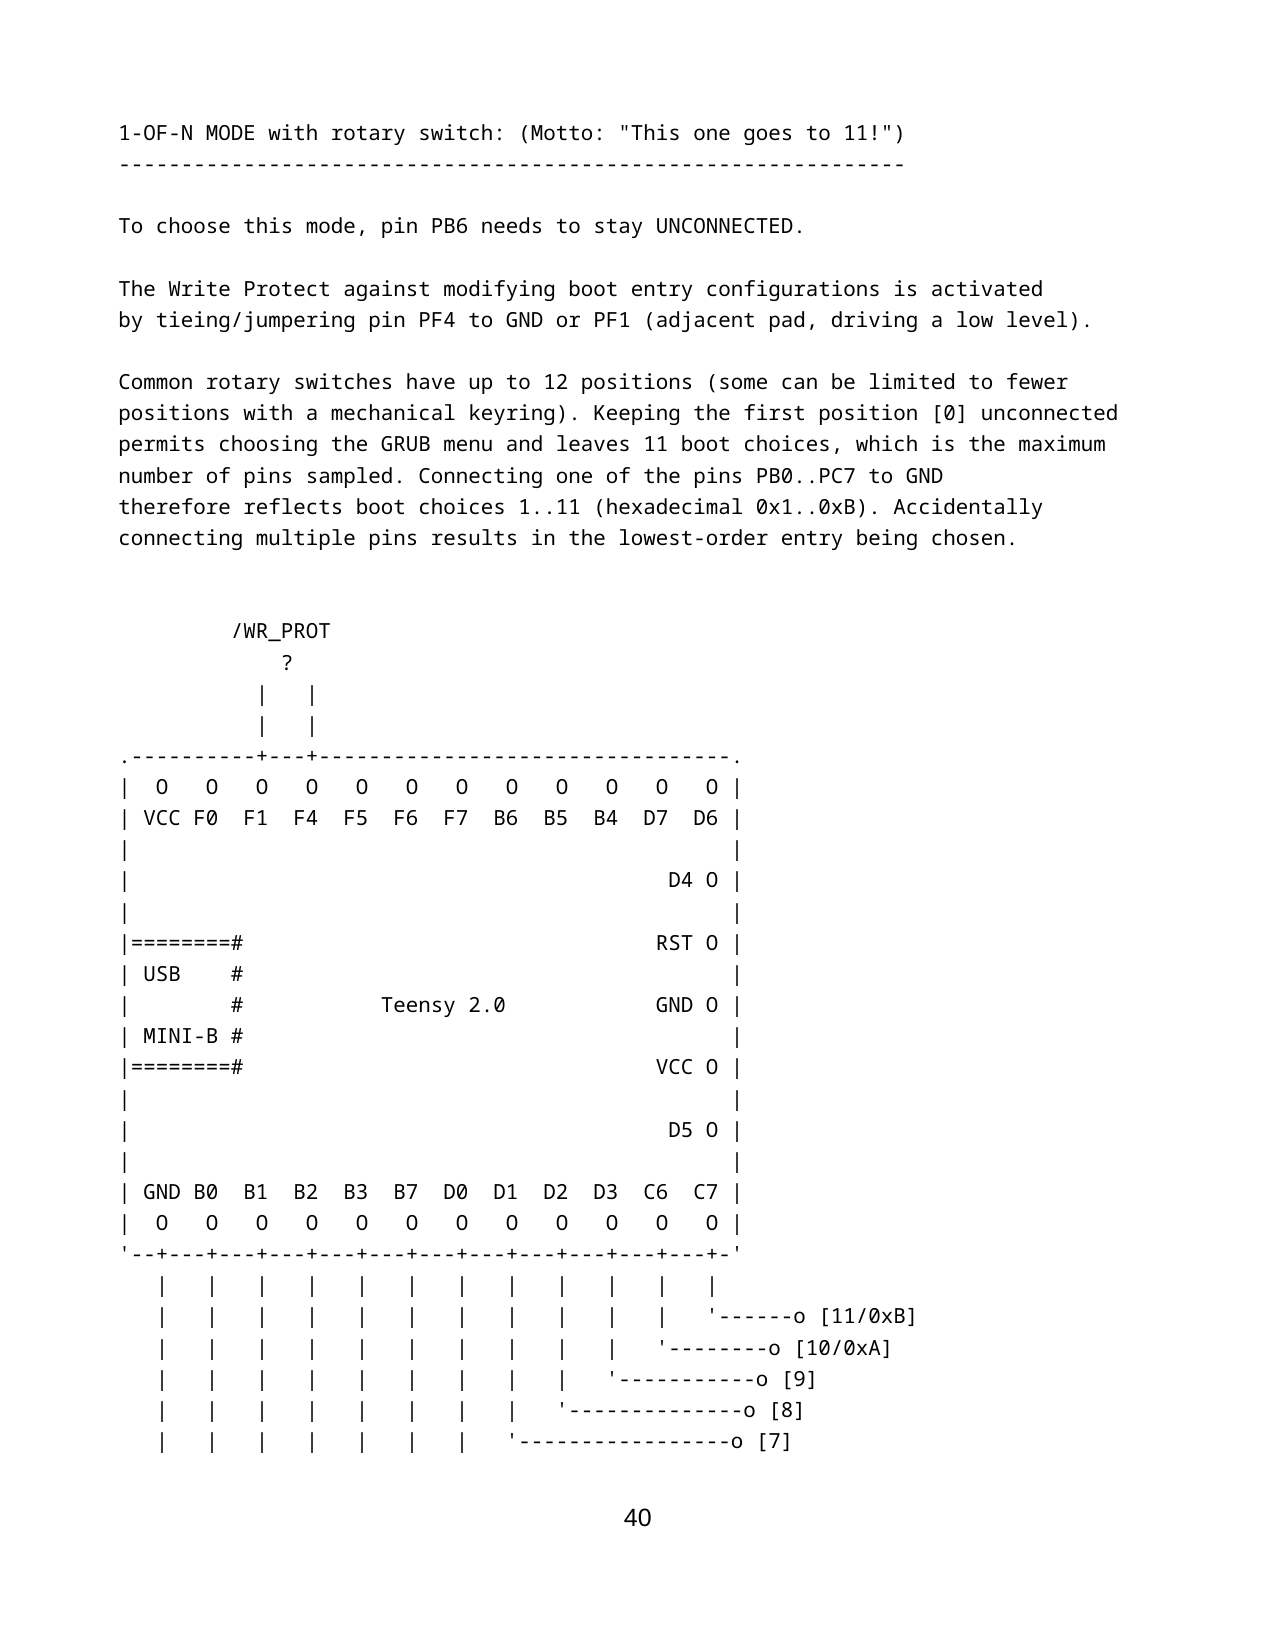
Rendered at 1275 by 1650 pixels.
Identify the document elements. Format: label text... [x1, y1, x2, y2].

text | | | | | | | | '--------------o [8] [118, 1395, 1157, 1423]
text number of pins sampled. Connecting one of the pins PB0..PC7 to GND [118, 461, 1157, 489]
text | O O O O O O O O O O O O | [118, 772, 1157, 801]
text | D5 O | [118, 1115, 1157, 1143]
text | | | | | | | | | '-----------o [9] [118, 1364, 1157, 1392]
text by tieing/jumpering pin PF4 to GND or PF1 (adjacent pad, driving a low level). [118, 305, 1157, 333]
text Common rotary switches have up to 12 positions (some can be limited to fewer [118, 367, 1157, 396]
text /WR_PROT [118, 616, 1157, 645]
text 1-OF-N MODE with rotary switch: (Motto: "This one goes to 11!") [118, 118, 1157, 147]
text ? [118, 648, 1157, 676]
text | # Teensy 2.0 GND O | [118, 990, 1157, 1019]
text | | [118, 1084, 1157, 1112]
text '--+---+---+---+---+---+---+---+---+---+---+---+-' [118, 1239, 1157, 1268]
text | | [118, 679, 1157, 707]
text | | [118, 1146, 1157, 1174]
text positions with a mechanical keyring). Keeping the first position [0] unconnected [118, 398, 1157, 427]
text | | | | | | | '-----------------o [7] [118, 1426, 1157, 1455]
text | | [118, 710, 1157, 738]
text |========# VCC O | [118, 1052, 1157, 1081]
text The Write Protect against modifying boot entry configurations is activated [118, 274, 1157, 302]
text connecting multiple pins results in the lowest-order entry being chosen. [118, 523, 1157, 551]
text | VCC F0 F1 F4 F5 F6 F7 B6 B5 B4 D7 D6 | [118, 803, 1157, 832]
text | | [118, 834, 1157, 863]
text | | | | | | | | | | | '------o [11/0xB] [118, 1302, 1157, 1330]
text | GND B0 B1 B2 B3 B7 D0 D1 D2 D3 C6 C7 | [118, 1177, 1157, 1206]
text therefore reflects boot choices 1..11 (hexadecimal 0x1..0xB). Accidentally [118, 492, 1157, 520]
text | MINI-B # | [118, 1021, 1157, 1050]
text | | [118, 897, 1157, 925]
text | O O O O O O O O O O O O | [118, 1208, 1157, 1237]
text | USB # | [118, 959, 1157, 987]
text permits choosing the GRUB menu and leaves 11 boot choices, which is the maximum [118, 429, 1157, 458]
text .----------+---+---------------------------------. [118, 741, 1157, 769]
text To choose this mode, pin PB6 needs to stay UNCONNECTED. [118, 212, 1157, 240]
text | D4 O | [118, 866, 1157, 894]
text | | | | | | | | | | | | [118, 1271, 1157, 1299]
text |========# RST O | [118, 928, 1157, 956]
text --------------------------------------------------------------- [118, 149, 1157, 178]
text | | | | | | | | | | '--------o [10/0xA] [118, 1333, 1157, 1361]
